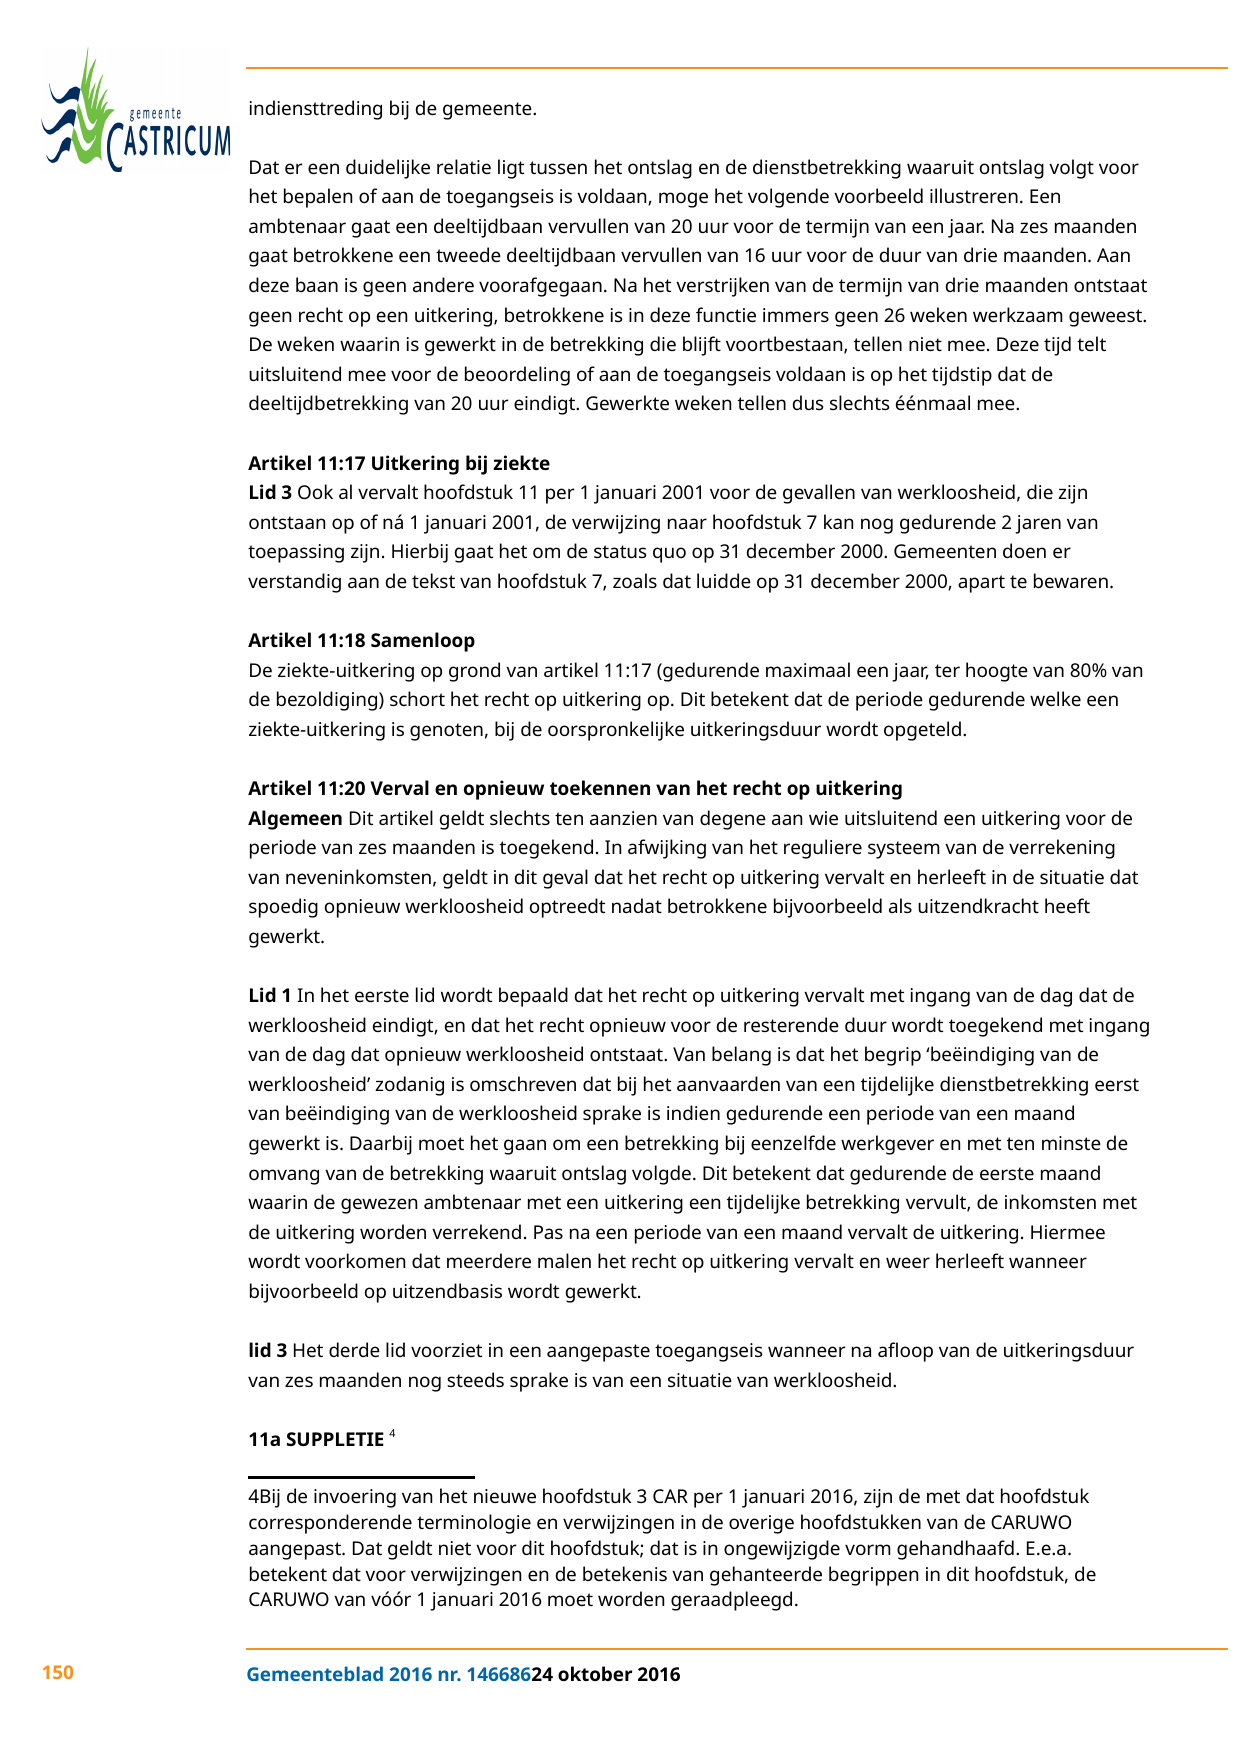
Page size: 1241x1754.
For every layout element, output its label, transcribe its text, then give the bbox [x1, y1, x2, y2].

text lid 3 Het derde lid voorziet in een aangepaste toegangseis wanneer na afloop van de uitkeringsduur van zes maanden nog steeds sprake is van een situatie van werkloosheid. [248, 1337, 1152, 1393]
text Artikel 11:17 Uitkering bij ziekte [248, 450, 1152, 476]
text 11a SUPPLETIE [248, 1426, 1152, 1452]
text Algemeen Dit artikel geldt slechts ten aanzien van degene aan wie uitsluitend een uitkering voor de periode van zes maanden is toegekend. In afwijking van het reguliere systeem van de verrekening van neveninkomsten, geldt in dit geval dat het recht op uitkering vervalt en herleeft in de situatie dat spoedig opnieuw werkloosheid optreedt nadat betrokkene bijvoorbeeld als uitzendkracht heeft gewerkt. [248, 805, 1152, 949]
text Lid 1 In het eerste lid wordt bepaald dat het recht op uitkering vervalt met ingang van de dag dat de werkloosheid eindigt, en dat het recht opnieuw voor de resterende duur wordt toegekend met ingang van de dag dat opnieuw werkloosheid ontstaat. Van belang is dat het begrip ‘beëindiging van de werkloosheid’ zodanig is omschreven dat bij het aanvaarden van een tijdelijke dienstbetrekking eerst van beëindiging van de werkloosheid sprake is indien gedurende een periode van een maand gewerkt is. Daarbij moet het gaan om een betrekking bij eenzelfde werkgever en met ten minste de omvang van de betrekking waaruit ontslag volgde. Dit betekent dat gedurende de eerste maand waarin de gewezen ambtenaar met een uitkering een tijdelijke betrekking vervult, de inkomsten met de uitkering worden verrekend. Pas na een periode van een maand vervalt de uitkering. Hiermee wordt voorkomen dat meerdere malen het recht op uitkering vervalt en weer herleeft wanneer bijvoorbeeld op uitzendbasis wordt gewerkt. [248, 982, 1152, 1304]
text Dat er een duidelijke relatie ligt tussen het ontslag en de dienstbetrekking waaruit ontslag volgt voor het bepalen of aan de toegangseis is voldaan, moge het volgende voorbeeld illustreren. Een ambtenaar gaat een deeltijdbaan vervullen van 20 uur voor de termijn van een jaar. Na zes maanden gaat betrokkene een tweede deeltijdbaan vervullen van 16 uur voor de duur van drie maanden. Aan deze baan is geen andere voorafgegaan. Na het verstrijken van de termijn van drie maanden ontstaat geen recht op een uitkering, betrokkene is in deze functie immers geen 26 weken werkzaam geweest. De weken waarin is gewerkt in de betrekking die blijft voortbestaan, tellen niet mee. Deze tijd telt uitsluitend mee voor de beoordeling of aan de toegangseis voldaan is op het tijdstip dat de deeltijdbetrekking van 20 uur eindigt. Gewerkte weken tellen dus slechts éénmaal mee. [248, 154, 1152, 416]
picture [41, 47, 231, 172]
text Lid 3 Ook al vervalt hoofdstuk 11 per 1 januari 2001 voor de gevallen van werkloosheid, die zijn ontstaan op of ná 1 januari 2001, de verwijzing naar hoofdstuk 7 kan nog gedurende 2 jaren van toepassing zijn. Hierbij gaat het om de status quo op 31 december 2000. Gemeenten doen er verstandig aan de tekst van hoofdstuk 7, zoals dat luidde op 31 december 2000, apart te bewaren. [248, 479, 1152, 594]
text De ziekte-uitkering op grond van artikel 11:17 (gedurende maximaal een jaar, ter hoogte van 80% van de bezoldiging) schort het recht op uitkering op. Dit betekent dat de periode gedurende welke een ziekte-uitkering is genoten, bij de oorspronkelijke uitkeringsduur wordt opgeteld. [248, 657, 1152, 742]
text Artikel 11:20 Verval en opnieuw toekennen van het recht op uitkering [248, 775, 1152, 801]
text indiensttreding bij de gemeente. [248, 95, 1152, 121]
text Bij de invoering van het nieuwe hoofdstuk 3 CAR per 1 januari 2016, zijn de met dat hoofdstuk corresponderende terminologie en verwijzingen in de overige hoofdstukken van de CARUWO aangepast. Dat geldt niet voor dit hoofdstuk; dat is in ongewijzigde vorm gehandhaafd. E.e.a. betekent dat voor verwijzingen en de betekenis van gehanteerde begrippen in dit hoofdstuk, de CARUWO van vóór 1 januari 2016 moet worden geraadpleegd. [248, 1483, 1152, 1612]
text Artikel 11:18 Samenloop [248, 627, 1152, 653]
